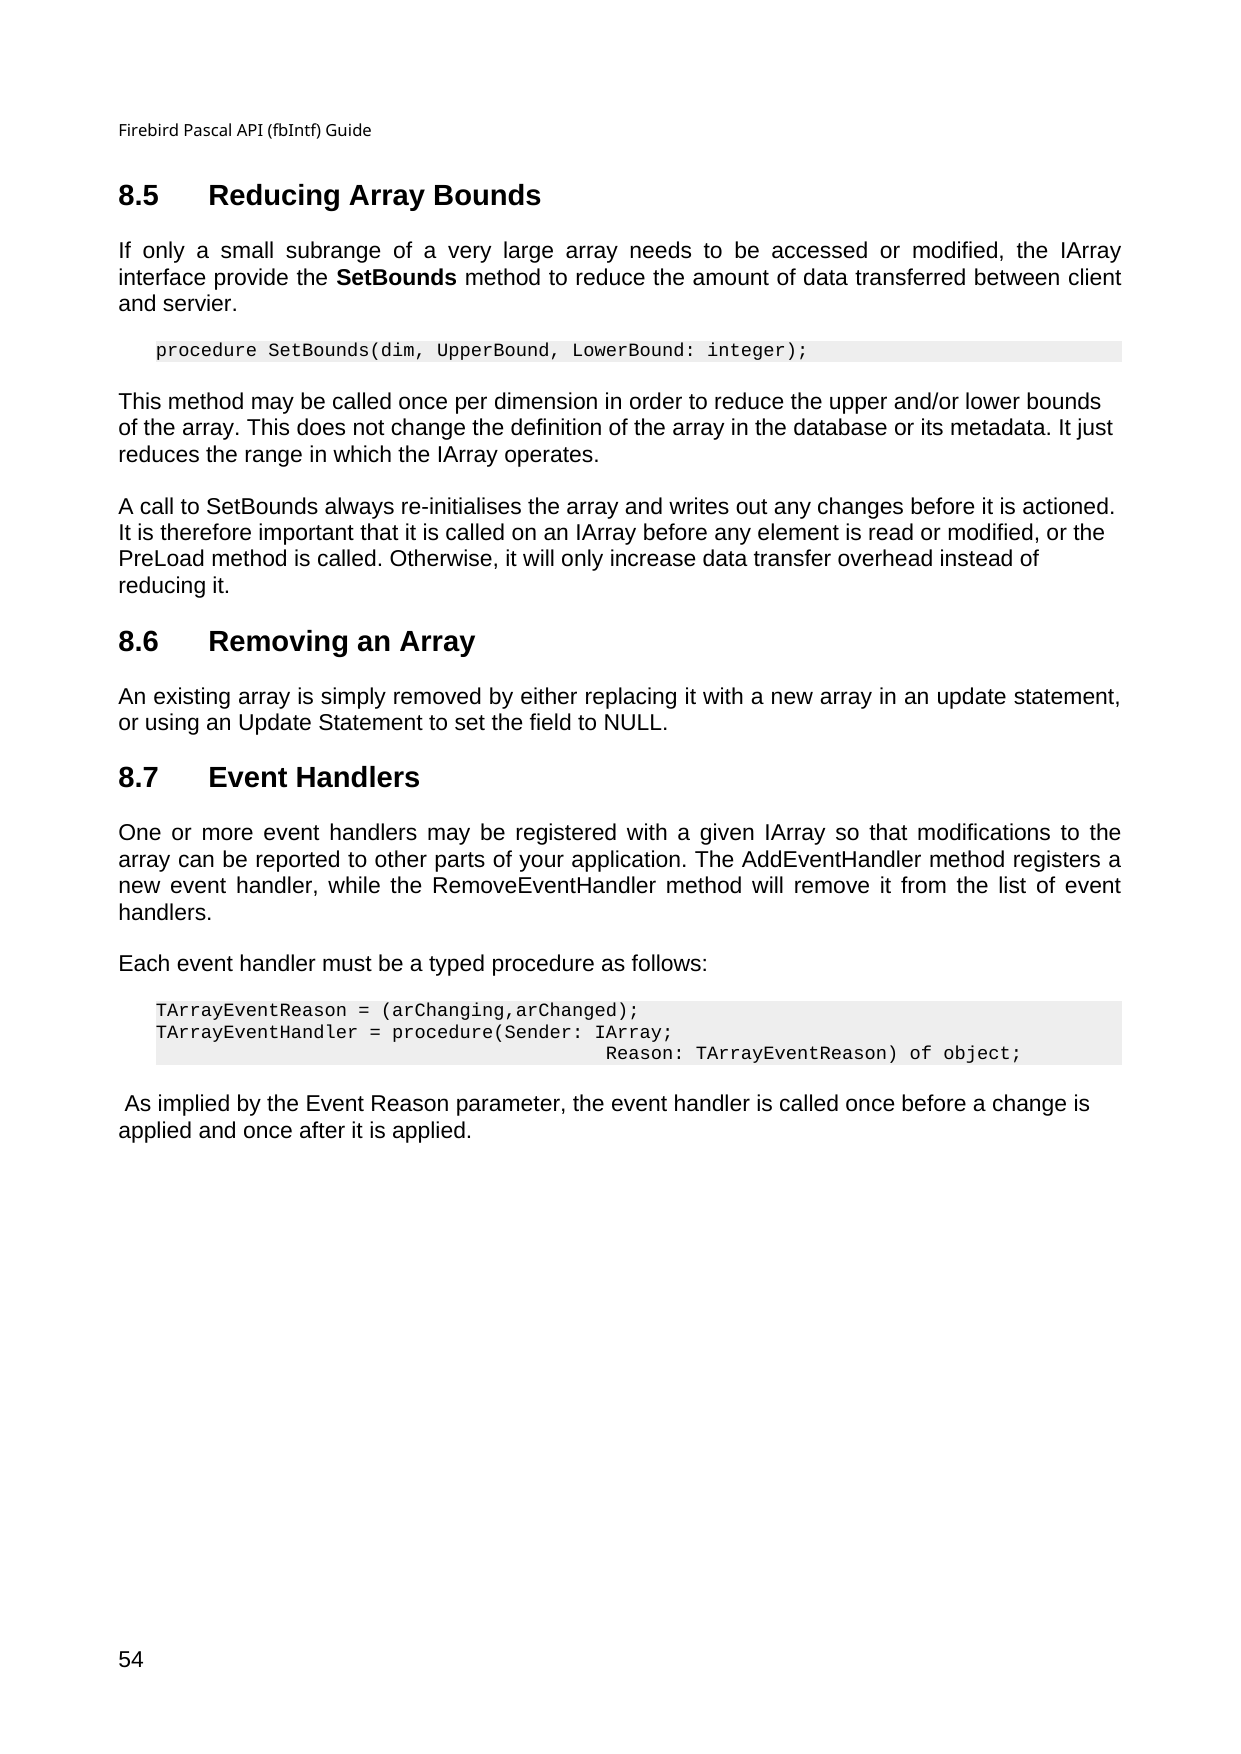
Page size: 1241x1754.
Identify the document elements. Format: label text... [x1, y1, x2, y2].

subtitle Event Handlers [118, 760, 1122, 794]
subtitle Reducing Array Bounds [118, 178, 1122, 212]
text A call to SetBounds always re-initialises the array and writes out any changes before it is actioned. It is therefore important that it is called on an IArray before any element is read or modified, or the PreLoad method is called. Otherwise, it will only increase data transfer overhead instead of reducing it. [118, 493, 1122, 598]
text If only a small subrange of a very large array needs to be accessed or modified, the IArray interface provide the SetBounds method to reduce the amount of data transferred between client and servier. [118, 237, 1122, 316]
text Reason: TArrayEventReason) of object; [156, 1044, 1122, 1065]
subtitle Removing an Array [118, 623, 1122, 657]
text An existing array is simply removed by either replacing it with a new array in an update statement, or using an Update Statement to set the field to NULL. [118, 683, 1122, 735]
text TArrayEventReason = (arChanging,arChanged); [156, 1001, 1122, 1022]
text procedure SetBounds(dim, UpperBound, LowerBound: integer); [156, 341, 1122, 362]
text This method may be called once per dimension in order to reduce the upper and/or lower bounds of the array. This does not change the definition of the array in the database or its metadata. It just reduces the range in which the IArray operates. [118, 388, 1122, 467]
text TArrayEventHandler = procedure(Sender: IArray; [156, 1022, 1122, 1044]
text One or more event handlers may be registered with a given IArray so that modifications to the array can be reported to other parts of your application. The AddEventHandler method registers a new event handler, while the RemoveEventHandler method will remove it from the list of event handlers. [118, 819, 1122, 925]
text As implied by the Event Reason parameter, the event handler is called once before a change is applied and once after it is applied. [118, 1090, 1122, 1143]
text Each event handler must be a typed procedure as follows: [118, 950, 1122, 976]
